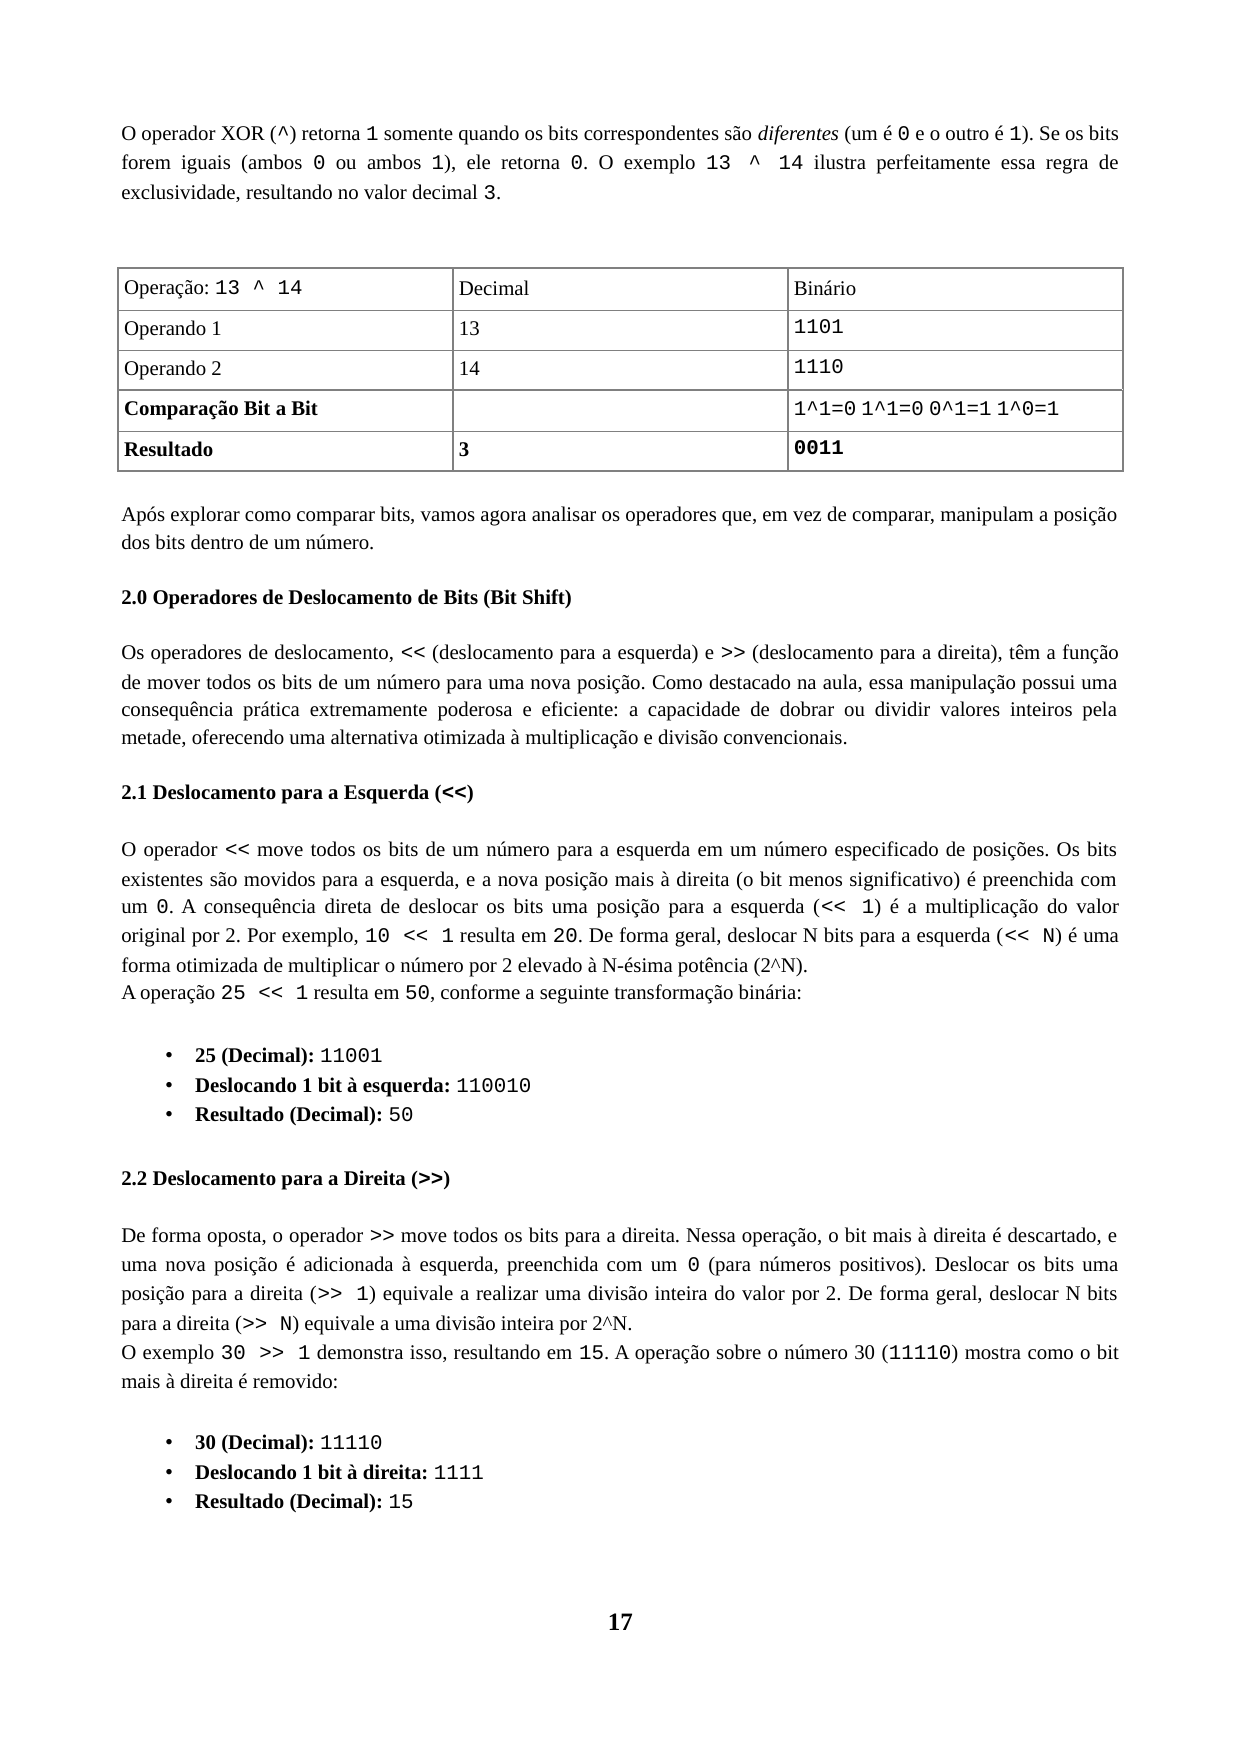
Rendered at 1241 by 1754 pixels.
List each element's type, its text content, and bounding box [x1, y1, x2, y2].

list 25 (Decimal): 11001 [162, 1040, 1122, 1069]
subtitle 2.2 Deslocamento para a Direita (>>) [118, 1162, 1122, 1191]
table_cell Operando 1 [119, 311, 452, 349]
table_cell Operando 2 [119, 351, 452, 389]
table_cell 1110 [789, 351, 1122, 389]
list Resultado (Decimal): 50 [162, 1099, 1122, 1131]
text Os operadores de deslocamento, << (deslocamento para a esquerda) e >> (deslocamento para a direita), têm a função de mover todos os bits de um número para uma nova posição. Como destacado na aula, essa manipulação possui uma consequência prática extremamente poderosa e eficiente: a capacidade de dobrar ou dividir valores inteiros pela metade, oferecendo uma alternativa otimizada à multiplicação e divisão convencionais. [118, 637, 1122, 749]
text De forma oposta, o operador >> move todos os bits para a direita. Nessa operação, o bit mais à direita é descartado, e uma nova posição é adicionada à esquerda, preenchida com um 0 (para números positivos). Deslocar os bits uma posição para a direita (>> 1) equivale a realizar uma divisão inteira do valor por 2. De forma geral, deslocar N bits para a direita (>> N) equivale a uma divisão inteira por 2^N. [118, 1220, 1122, 1336]
table_cell Comparação Bit a Bit [119, 391, 452, 431]
table_cell 1^1=0 1^1=0 0^1=1 1^0=1 [789, 391, 1122, 431]
text Após explorar como comparar bits, vamos agora analisar os operadores que, em vez de comparar, manipulam a posição dos bits dentro de um número. [118, 499, 1122, 554]
text O exemplo 30 >> 1 demonstra isso, resultando em 15. A operação sobre o número 30 (11110) mostra como o bit mais à direita é removido: [118, 1337, 1122, 1393]
subtitle 2.0 Operadores de Deslocamento de Bits (Bit Shift) [118, 582, 1122, 609]
text O operador << move todos os bits de um número para a esquerda em um número especificado de posições. Os bits existentes são movidos para a esquerda, e a nova posição mais à direita (o bit menos significativo) é preenchida com um 0. A consequência direta de deslocar os bits uma posição para a esquerda (<< 1) é a multiplicação do valor original por 2. Por exemplo, 10 << 1 resulta em 20. De forma geral, deslocar N bits para a esquerda (<< N) é uma forma otimizada de multiplicar o número por 2 elevado à N-ésima potência (2^N). [118, 834, 1122, 977]
table_header Binário [789, 269, 1122, 310]
table_cell 14 [454, 351, 787, 389]
text A operação 25 << 1 resulta em 50, conforme a seguinte transformação binária: [118, 977, 1122, 1006]
table_cell Resultado [119, 432, 452, 470]
list Deslocando 1 bit à direita: 1111 [162, 1457, 1122, 1486]
subtitle 2.1 Deslocamento para a Esquerda (<<) [118, 777, 1122, 806]
table_header Decimal [454, 269, 787, 310]
table_header Operação: 13 ^ 14 [119, 269, 452, 310]
table_cell 13 [454, 311, 787, 349]
table_cell 3 [454, 432, 787, 470]
table_cell [454, 391, 787, 431]
table_cell 1101 [789, 311, 1122, 349]
list 30 (Decimal): 11110 [162, 1427, 1122, 1456]
list Deslocando 1 bit à esquerda: 110010 [162, 1070, 1122, 1098]
text O operador XOR (^) retorna 1 somente quando os bits correspondentes são diferentes (um é 0 e o outro é 1). Se os bits forem iguais (ambos 0 ou ambos 1), ele retorna 0. O exemplo 13 ^ 14 ilustra perfeitamente essa regra de exclusividade, resultando no valor decimal 3. [118, 118, 1122, 205]
list Resultado (Decimal): 15 [162, 1487, 1122, 1518]
table_cell 0011 [789, 432, 1122, 470]
